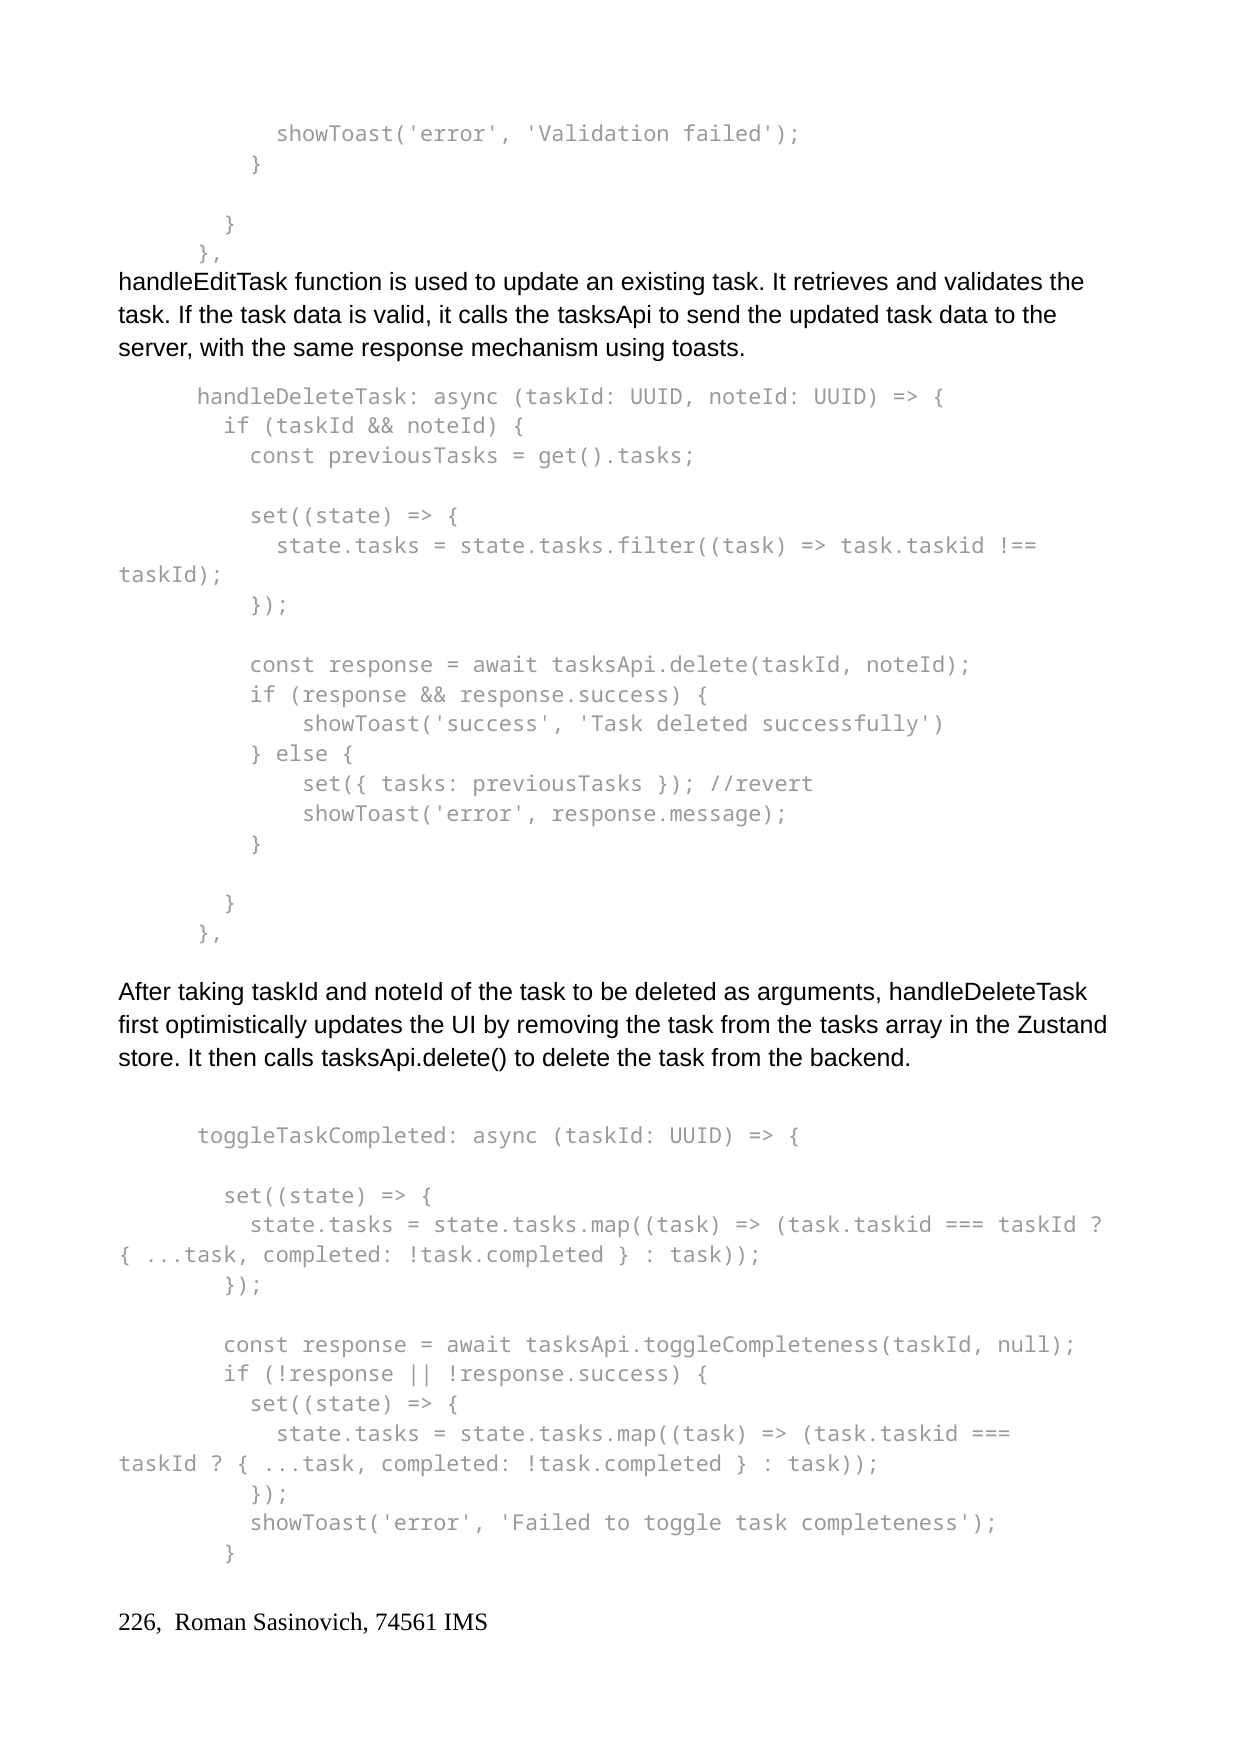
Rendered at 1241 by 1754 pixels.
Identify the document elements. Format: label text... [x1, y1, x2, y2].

text showToast('error', 'Failed to toggle task completeness'); [118, 1507, 1122, 1537]
text } [118, 887, 1122, 917]
text const previousTasks = get().tasks; [118, 440, 1122, 470]
text After taking taskId and noteId of the task to be deleted as arguments, handleDeleteTask first optimistically updates the UI by removing the task from the tasks array in the Zustand store. It then calls tasksApi.delete() to delete the task from the backend. [118, 977, 1122, 1071]
text }); [118, 1269, 1122, 1299]
text } [118, 828, 1122, 857]
text } [118, 207, 1122, 237]
text showToast('error', 'Validation failed'); [118, 118, 1122, 148]
text }); [118, 589, 1122, 619]
text handleDeleteTask: async (taskId: UUID, noteId: UUID) => { [118, 381, 1122, 411]
text state.tasks = state.tasks.map((task) => (task.taskid === taskId ? { ...task, completed: !task.completed } : task)); [118, 1209, 1122, 1269]
text handleEditTask function is used to update an existing task. It retrieves and validates the task. If the task data is valid, it calls the tasksApi to send the updated task data to the server, with the same response mechanism using toasts. [118, 267, 1122, 362]
text } [118, 1537, 1122, 1567]
text if (taskId && noteId) { [118, 411, 1122, 440]
text showToast('success', 'Task deleted successfully') [118, 708, 1122, 738]
text toggleTaskCompleted: async (taskId: UUID) => { [118, 1120, 1122, 1150]
text set((state) => { [118, 1388, 1122, 1418]
text } [118, 148, 1122, 178]
text set({ tasks: previousTasks }); //revert [118, 768, 1122, 798]
text set((state) => { [118, 1179, 1122, 1209]
text }, [118, 237, 1122, 267]
text state.tasks = state.tasks.map((task) => (task.taskid === taskId ? { ...task, completed: !task.completed } : task)); [118, 1418, 1122, 1477]
text const response = await tasksApi.toggleCompleteness(taskId, null); [118, 1328, 1122, 1358]
text }, [118, 917, 1122, 947]
text if (response && response.success) { [118, 679, 1122, 708]
text } else { [118, 738, 1122, 768]
text state.tasks = state.tasks.filter((task) => task.taskid !== taskId); [118, 530, 1122, 589]
text }); [118, 1477, 1122, 1507]
text if (!response || !response.success) { [118, 1358, 1122, 1388]
text showToast('error', response.message); [118, 798, 1122, 828]
text set((state) => { [118, 500, 1122, 530]
text const response = await tasksApi.delete(taskId, noteId); [118, 649, 1122, 679]
